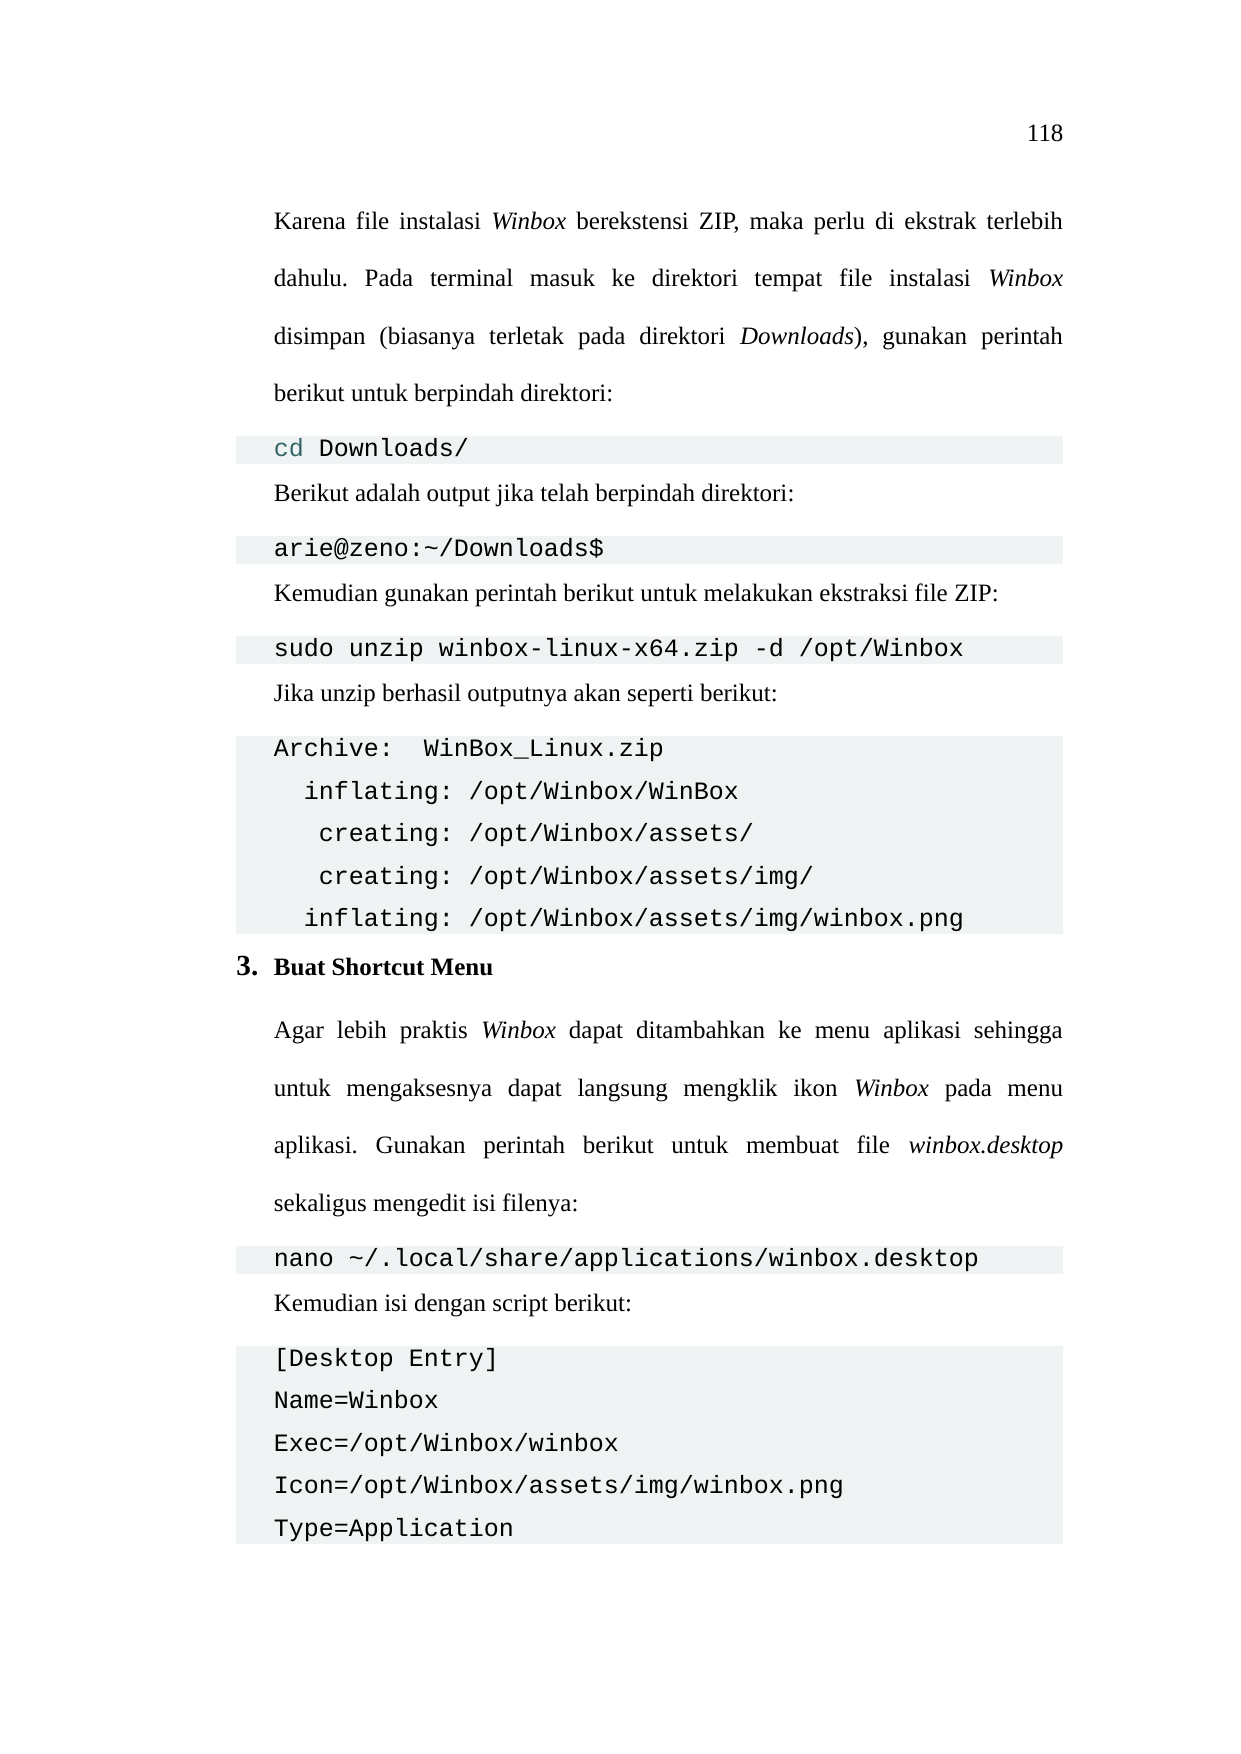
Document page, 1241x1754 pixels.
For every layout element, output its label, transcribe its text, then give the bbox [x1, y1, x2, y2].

list [Desktop Entry] [236, 1346, 1063, 1374]
list Jika unzip berhasil outputnya akan seperti berikut: [236, 678, 1063, 707]
list Kemudian isi dengan script berikut: [236, 1288, 1063, 1317]
list Archive: WinBox_Linux.zip [236, 736, 1063, 764]
list Kemudian gunakan perintah berikut untuk melakukan ekstraksi file ZIP: [236, 578, 1063, 607]
list Buat Shortcut Menu [236, 948, 1063, 982]
list nano ~/.local/share/applications/winbox.desktop [236, 1246, 1063, 1274]
list creating: /opt/Winbox/assets/ [236, 821, 1063, 849]
list Name=Winbox [236, 1388, 1063, 1416]
list Berikut adalah output jika telah berpindah direktori: [236, 478, 1063, 507]
list inflating: /opt/Winbox/assets/img/winbox.png [236, 906, 1063, 934]
list Type=Application [236, 1516, 1063, 1544]
list Exec=/opt/Winbox/winbox [236, 1431, 1063, 1459]
list Karena file instalasi Winbox berekstensi ZIP, maka perlu di ekstrak terlebih dahulu. Pada terminal masuk ke direktori tempat file instalasi Winbox disimpan (biasanya terletak pada direktori Downloads), gunakan perintah berikut untuk berpindah direktori: [236, 206, 1063, 407]
list arie@zeno:~/Downloads$ [236, 536, 1063, 564]
list sudo unzip winbox-linux-x64.zip -d /opt/Winbox [236, 636, 1063, 664]
list Icon=/opt/Winbox/assets/img/winbox.png [236, 1473, 1063, 1501]
list creating: /opt/Winbox/assets/img/ [236, 863, 1063, 892]
list cd Downloads/ [236, 436, 1063, 464]
list Agar lebih praktis Winbox dapat ditambahkan ke menu aplikasi sehingga untuk mengaksesnya dapat langsung mengklik ikon Winbox pada menu aplikasi. Gunakan perintah berikut untuk membuat file winbox.desktop sekaligus mengedit isi filenya: [236, 1016, 1063, 1217]
list inflating: /opt/Winbox/WinBox [236, 778, 1063, 807]
